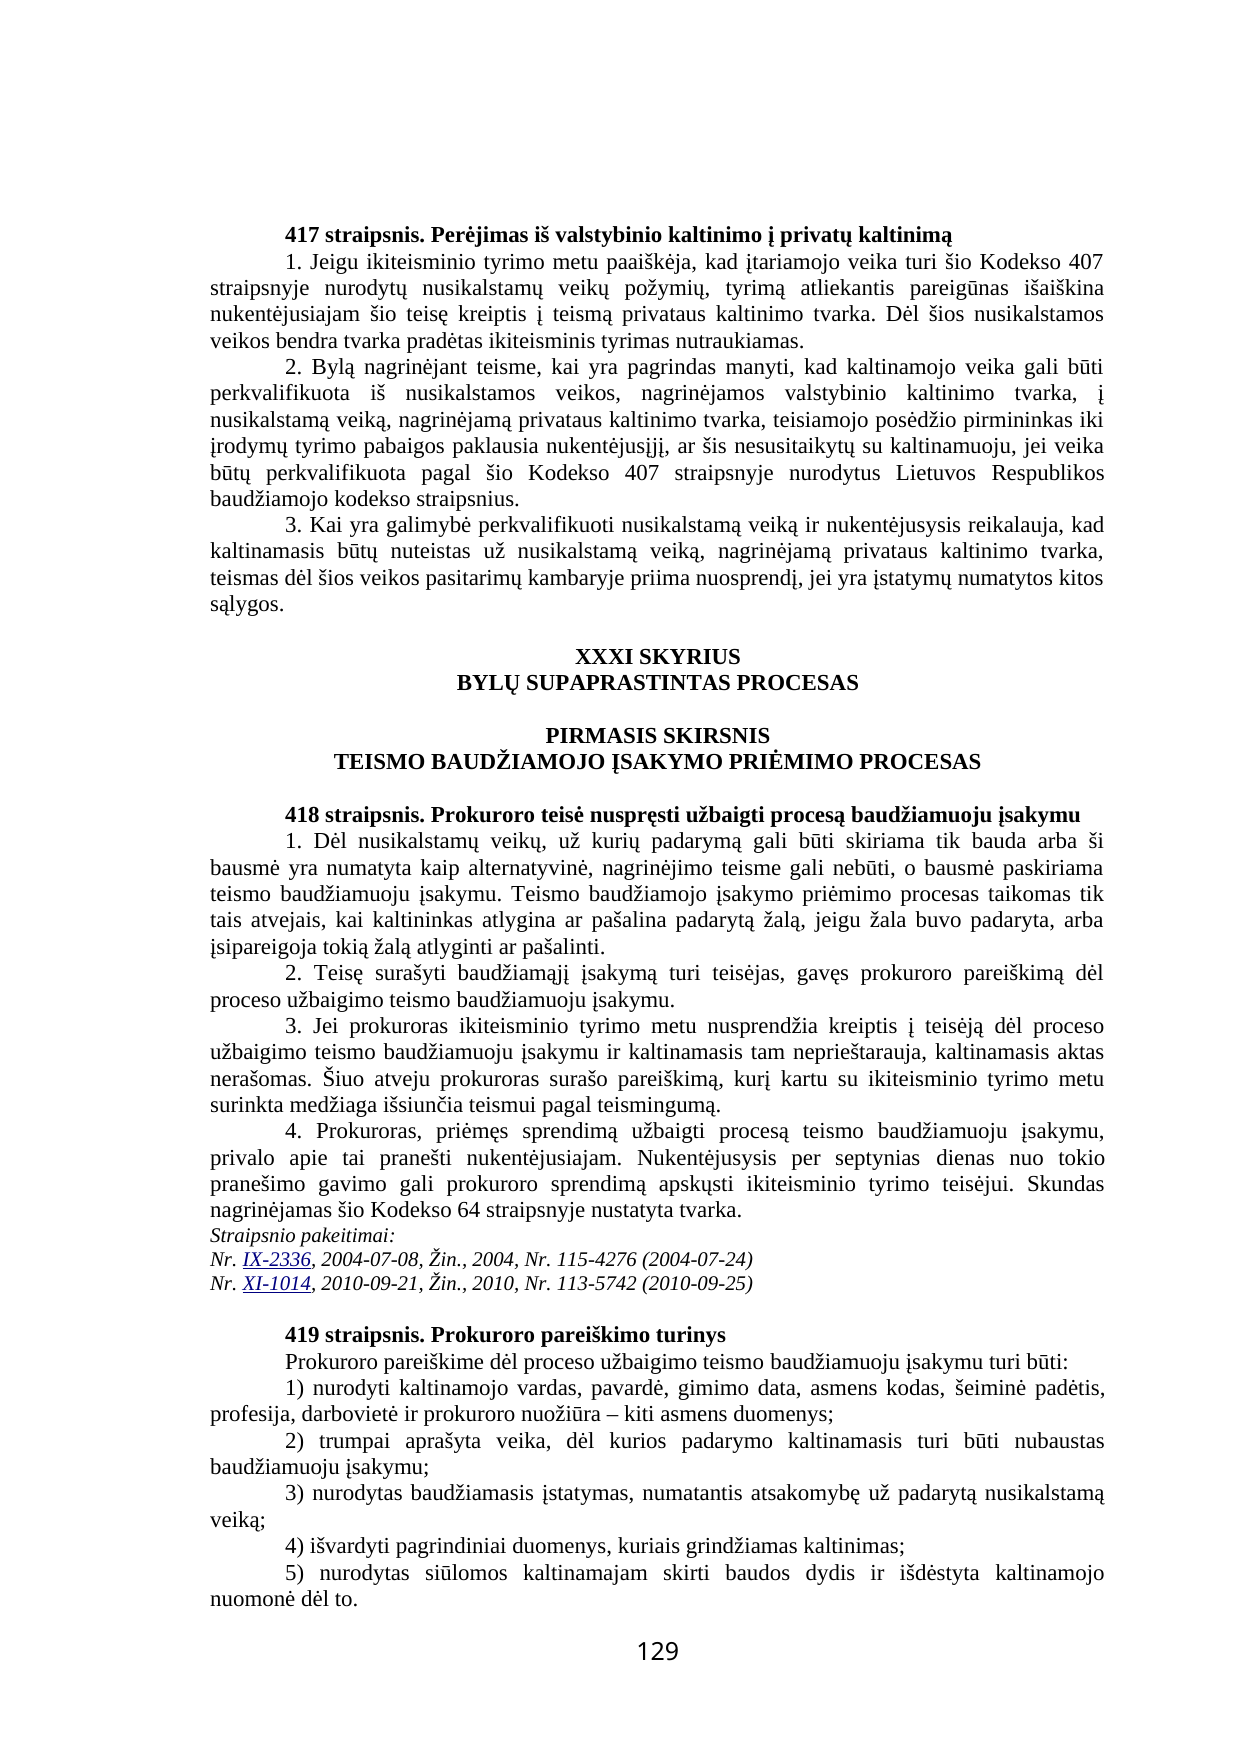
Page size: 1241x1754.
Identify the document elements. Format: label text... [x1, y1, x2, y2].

text 2) trumpai aprašyta veika, dėl kurios padarymo kaltinamasis turi būti nubaustas baudžiamuoju įsakymu; [210, 1427, 1106, 1479]
text TEISMO Baudžiamojo įsakymo PRIĖMIMO procesas [210, 748, 1106, 775]
text Prokuroro pareiškime dėl proceso užbaigimo teismo baudžiamuoju įsakymu turi būti: [210, 1348, 1106, 1374]
text 3. Kai yra galimybė perkvalifikuoti nusikalstamą veiką ir nukentėjusysis reikalauja, kad kaltinamasis būtų nuteistas už nusikalstamą veiką, nagrinėjamą privataus kaltinimo tvarka, teismas dėl šios veikos pasitarimų kambaryje priima nuosprendį, jei yra įstatymų numatytos kitos sąlygos. [210, 511, 1106, 617]
text 1) nurodyti kaltinamojo vardas, pavardė, gimimo data, asmens kodas, šeiminė padėtis, profesija, darbovietė ir prokuroro nuožiūra – kiti asmens duomenys; [210, 1374, 1106, 1427]
text 419 straipsnis. Prokuroro pareiškimo turinys [210, 1321, 1106, 1348]
subtitle XXXI skyrius [210, 643, 1106, 669]
text 2. Teisę surašyti baudžiamąjį įsakymą turi teisėjas, gavęs prokuroro pareiškimą dėl proceso užbaigimo teismo baudžiamuoju įsakymu. [210, 959, 1106, 1012]
text 4) išvardyti pagrindiniai duomenys, kuriais grindžiamas kaltinimas; [210, 1532, 1106, 1558]
text 1. Dėl nusikalstamų veikų, už kurių padarymą gali būti skiriama tik bauda arba ši bausmė yra numatyta kaip alternatyvinė, nagrinėjimo teisme gali nebūti, o bausmė paskiriama teismo baudžiamuoju įsakymu. Teismo baudžiamojo įsakymo priėmimo procesas taikomas tik tais atvejais, kai kaltininkas atlygina ar pašalina padarytą žalą, jeigu žala buvo padaryta, arba įsipareigoja tokią žalą atlyginti ar pašalinti. [210, 827, 1106, 959]
text 2. Bylą nagrinėjant teisme, kai yra pagrindas manyti, kad kaltinamojo veika gali būti perkvalifikuota iš nusikalstamos veikos, nagrinėjamos valstybinio kaltinimo tvarka, į nusikalstamą veiką, nagrinėjamą privataus kaltinimo tvarka, teisiamojo posėdžio pirmininkas iki įrodymų tyrimo pabaigos paklausia nukentėjusįjį, ar šis nesusitaikytų su kaltinamuoju, jei veika būtų perkvalifikuota pagal šio Kodekso 407 straipsnyje nurodytus Lietuvos Respublikos baudžiamojo kodekso straipsnius. [210, 353, 1106, 511]
text Straipsnio pakeitimai: [210, 1223, 1106, 1247]
text 3. Jei prokuroras ikiteisminio tyrimo metu nusprendžia kreiptis į teisėją dėl proceso užbaigimo teismo baudžiamuoju įsakymu ir kaltinamasis tam neprieštarauja, kaltinamasis aktas nerašomas. Šiuo atveju prokuroras surašo pareiškimą, kurį kartu su ikiteisminio tyrimo metu surinkta medžiaga išsiunčia teismui pagal teismingumą. [210, 1012, 1106, 1117]
text Nr. XI-1014, 2010-09-21, Žin., 2010, Nr. 113-5742 (2010-09-25) [210, 1271, 1106, 1295]
subtitle Pirmasis skirsnis [210, 722, 1106, 748]
text 418 straipsnis. Prokuroro teisė nuspręsti užbaigti procesą baudžiamuoju įsakymu [285, 801, 1106, 827]
text 4. Prokuroras, priėmęs sprendimą užbaigti procesą teismo baudžiamuoju įsakymu, privalo apie tai pranešti nukentėjusiajam. Nukentėjusysis per septynias dienas nuo tokio pranešimo gavimo gali prokuroro sprendimą apskųsti ikiteisminio tyrimo teisėjui. Skundas nagrinėjamas šio Kodekso 64 straipsnyje nustatyta tvarka. [210, 1117, 1106, 1223]
text 1. Jeigu ikiteisminio tyrimo metu paaiškėja, kad įtariamojo veika turi šio Kodekso 407 straipsnyje nurodytų nusikalstamų veikų požymių, tyrimą atliekantis pareigūnas išaiškina nukentėjusiajam šio teisę kreiptis į teismą privataus kaltinimo tvarka. Dėl šios nusikalstamos veikos bendra tvarka pradėtas ikiteisminis tyrimas nutraukiamas. [210, 248, 1106, 353]
text Bylų SUPAPRASTINTAS procesas [210, 669, 1106, 696]
text 417 straipsnis. Perėjimas iš valstybinio kaltinimo į privatų kaltinimą [210, 221, 1106, 248]
text 5) nurodytas siūlomos kaltinamajam skirti baudos dydis ir išdėstyta kaltinamojo nuomonė dėl to. [210, 1558, 1106, 1611]
text Nr. IX-2336, 2004-07-08, Žin., 2004, Nr. 115-4276 (2004-07-24) [210, 1247, 1106, 1271]
text 3) nurodytas baudžiamasis įstatymas, numatantis atsakomybę už padarytą nusikalstamą veiką; [210, 1479, 1106, 1532]
